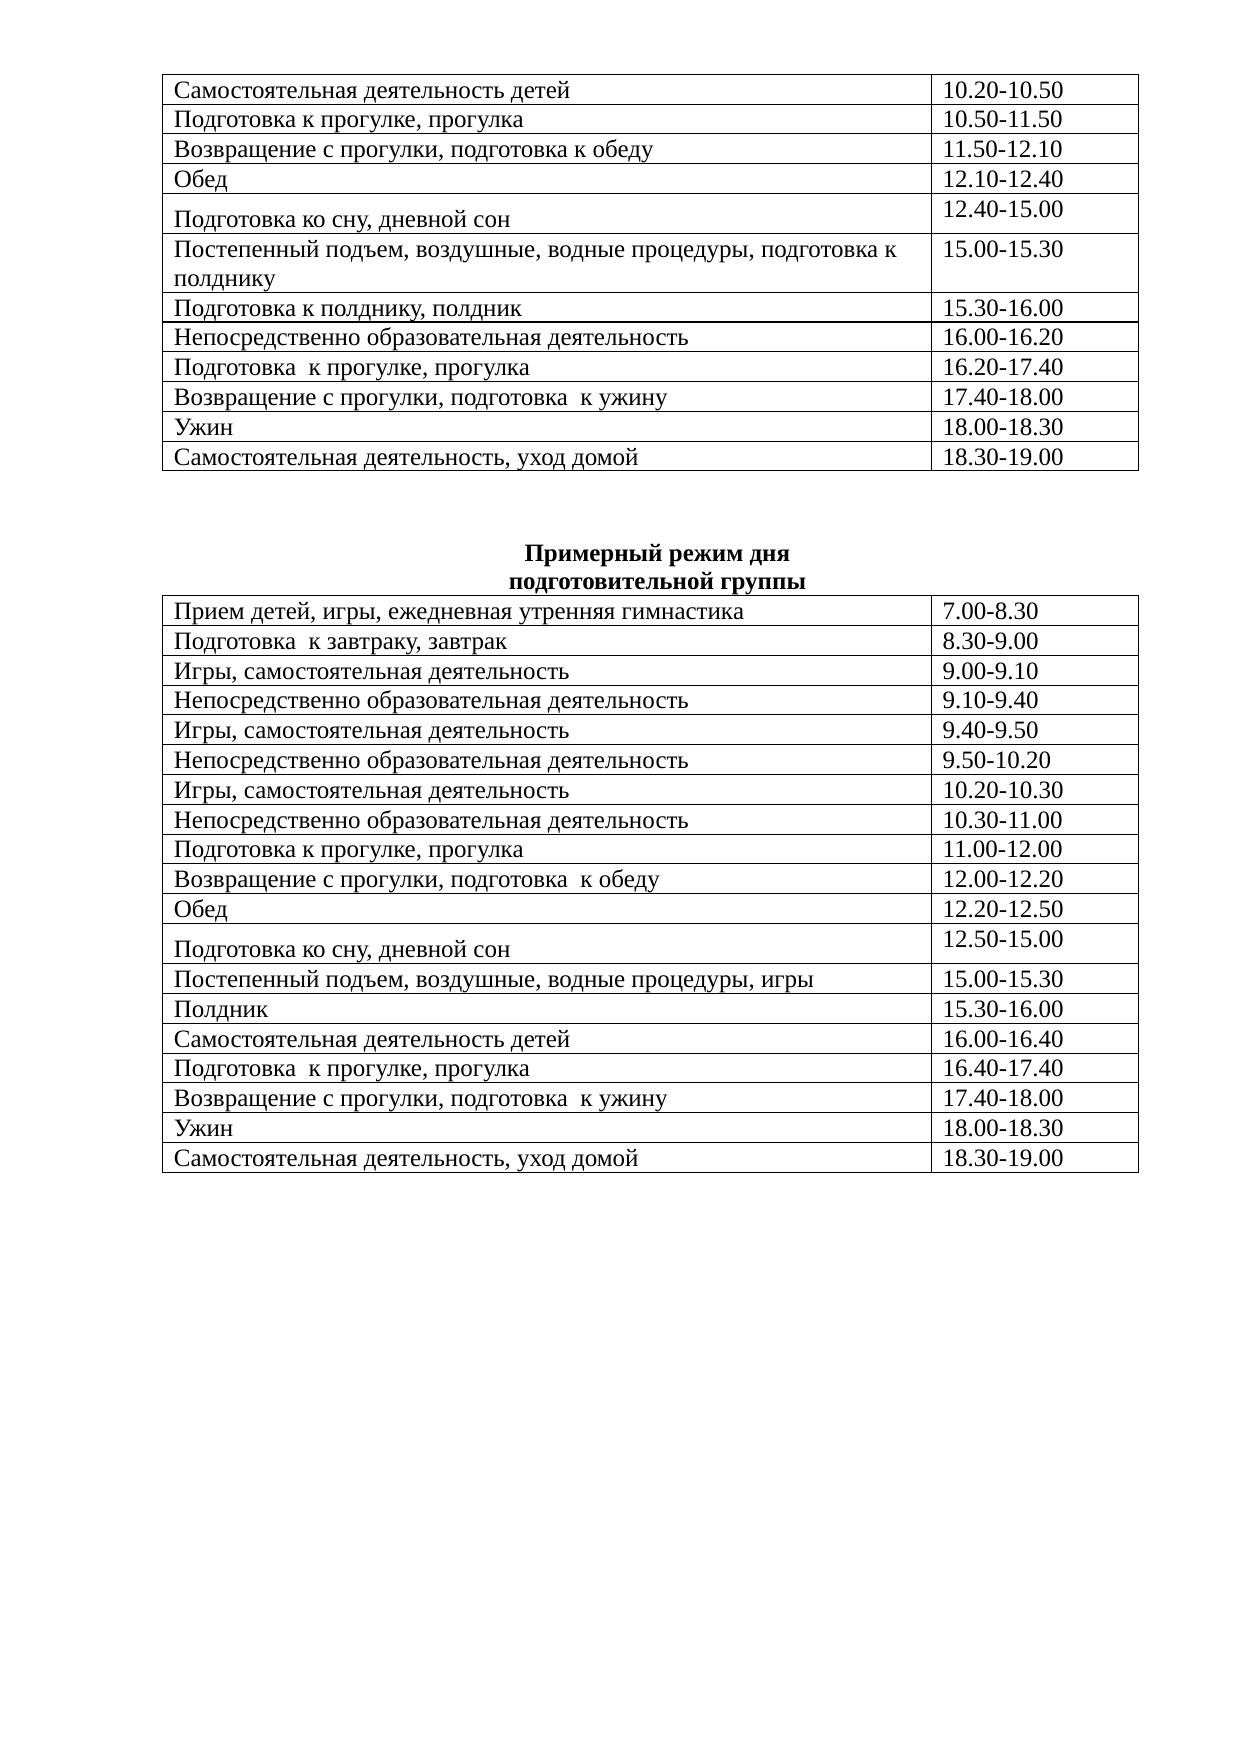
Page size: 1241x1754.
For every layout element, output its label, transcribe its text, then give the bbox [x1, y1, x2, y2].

table_cell Подготовка к прогулке, прогулка [163, 835, 931, 863]
table_cell Самостоятельная деятельность, уход домой [163, 442, 931, 470]
table_cell 15.30-16.00 [932, 293, 1138, 321]
table_cell 11.50-12.10 [932, 134, 1138, 163]
table_cell Возвращение с прогулки, подготовка к обеду [163, 134, 931, 163]
table_cell Непосредственно образовательная деятельность [163, 686, 931, 714]
table_cell Полдник [163, 994, 931, 1023]
table_cell 10.20-10.30 [932, 775, 1138, 804]
table_cell 15.00-15.30 [932, 234, 1138, 292]
table_cell Подготовка к прогулке, прогулка [163, 105, 931, 133]
text подготовительной группы [162, 566, 1152, 595]
table_cell 8.30-9.00 [932, 626, 1138, 655]
table_cell 9.10-9.40 [932, 686, 1138, 714]
table_cell Игры, самостоятельная деятельность [163, 715, 931, 744]
table_cell Возвращение с прогулки, подготовка к ужину [163, 382, 931, 411]
table_cell Игры, самостоятельная деятельность [163, 775, 931, 804]
table_cell 16.40-17.40 [932, 1054, 1138, 1082]
table_cell Непосредственно образовательная деятельность [163, 323, 931, 351]
table_cell Самостоятельная деятельность детей [163, 1024, 931, 1052]
table_cell Ужин [163, 1113, 931, 1142]
table_cell Подготовка ко сну, дневной сон [163, 924, 931, 963]
table_cell Непосредственно образовательная деятельность [163, 745, 931, 774]
table_cell 18.00-18.30 [932, 1113, 1138, 1142]
table_cell Подготовка к прогулке, прогулка [163, 352, 931, 381]
table_cell 9.50-10.20 [932, 745, 1138, 774]
table_cell Подготовка к прогулке, прогулка [163, 1054, 931, 1082]
table_cell 16.20-17.40 [932, 352, 1138, 381]
table_cell 15.30-16.00 [932, 994, 1138, 1023]
table_cell 12.00-12.20 [932, 864, 1138, 893]
table_cell 12.20-12.50 [932, 894, 1138, 923]
table_cell 11.00-12.00 [932, 835, 1138, 863]
table_cell Подготовка ко сну, дневной сон [163, 194, 931, 233]
table_cell Ужин [163, 412, 931, 441]
table_header 7.00-8.30 [932, 596, 1138, 625]
table_cell 10.50-11.50 [932, 105, 1138, 133]
table_cell 18.30-19.00 [932, 1143, 1138, 1172]
table_cell 18.30-19.00 [932, 442, 1138, 470]
table_cell 9.00-9.10 [932, 656, 1138, 684]
table_cell Самостоятельная деятельность, уход домой [163, 1143, 931, 1172]
table_cell 16.00-16.20 [932, 323, 1138, 351]
table_cell Непосредственно образовательная деятельность [163, 805, 931, 833]
table_cell 9.40-9.50 [932, 715, 1138, 744]
table_cell 17.40-18.00 [932, 382, 1138, 411]
table_cell Игры, самостоятельная деятельность [163, 656, 931, 684]
table_cell Самостоятельная деятельность детей [163, 75, 931, 103]
table_cell Обед [163, 164, 931, 193]
table_cell 15.00-15.30 [932, 964, 1138, 993]
table_cell Постепенный подъем, воздушные, водные процедуры, игры [163, 964, 931, 993]
table_cell 17.40-18.00 [932, 1083, 1138, 1112]
table_cell Подготовка к полднику, полдник [163, 293, 931, 321]
table_header Прием детей, игры, ежедневная утренняя гимнастика [163, 596, 931, 625]
table_cell 12.40-15.00 [932, 194, 1138, 233]
table_cell 10.20-10.50 [932, 75, 1138, 103]
table_cell Обед [163, 894, 931, 923]
table_cell 12.50-15.00 [932, 924, 1138, 963]
table_cell 16.00-16.40 [932, 1024, 1138, 1052]
table_cell Возвращение с прогулки, подготовка к ужину [163, 1083, 931, 1112]
table_cell 18.00-18.30 [932, 412, 1138, 441]
text Примерный режим дня [162, 538, 1152, 566]
table_cell 10.30-11.00 [932, 805, 1138, 833]
table_cell Подготовка к завтраку, завтрак [163, 626, 931, 655]
table_cell Постепенный подъем, воздушные, водные процедуры, подготовка к полднику [163, 234, 931, 292]
table_cell Возвращение с прогулки, подготовка к обеду [163, 864, 931, 893]
table_cell 12.10-12.40 [932, 164, 1138, 193]
